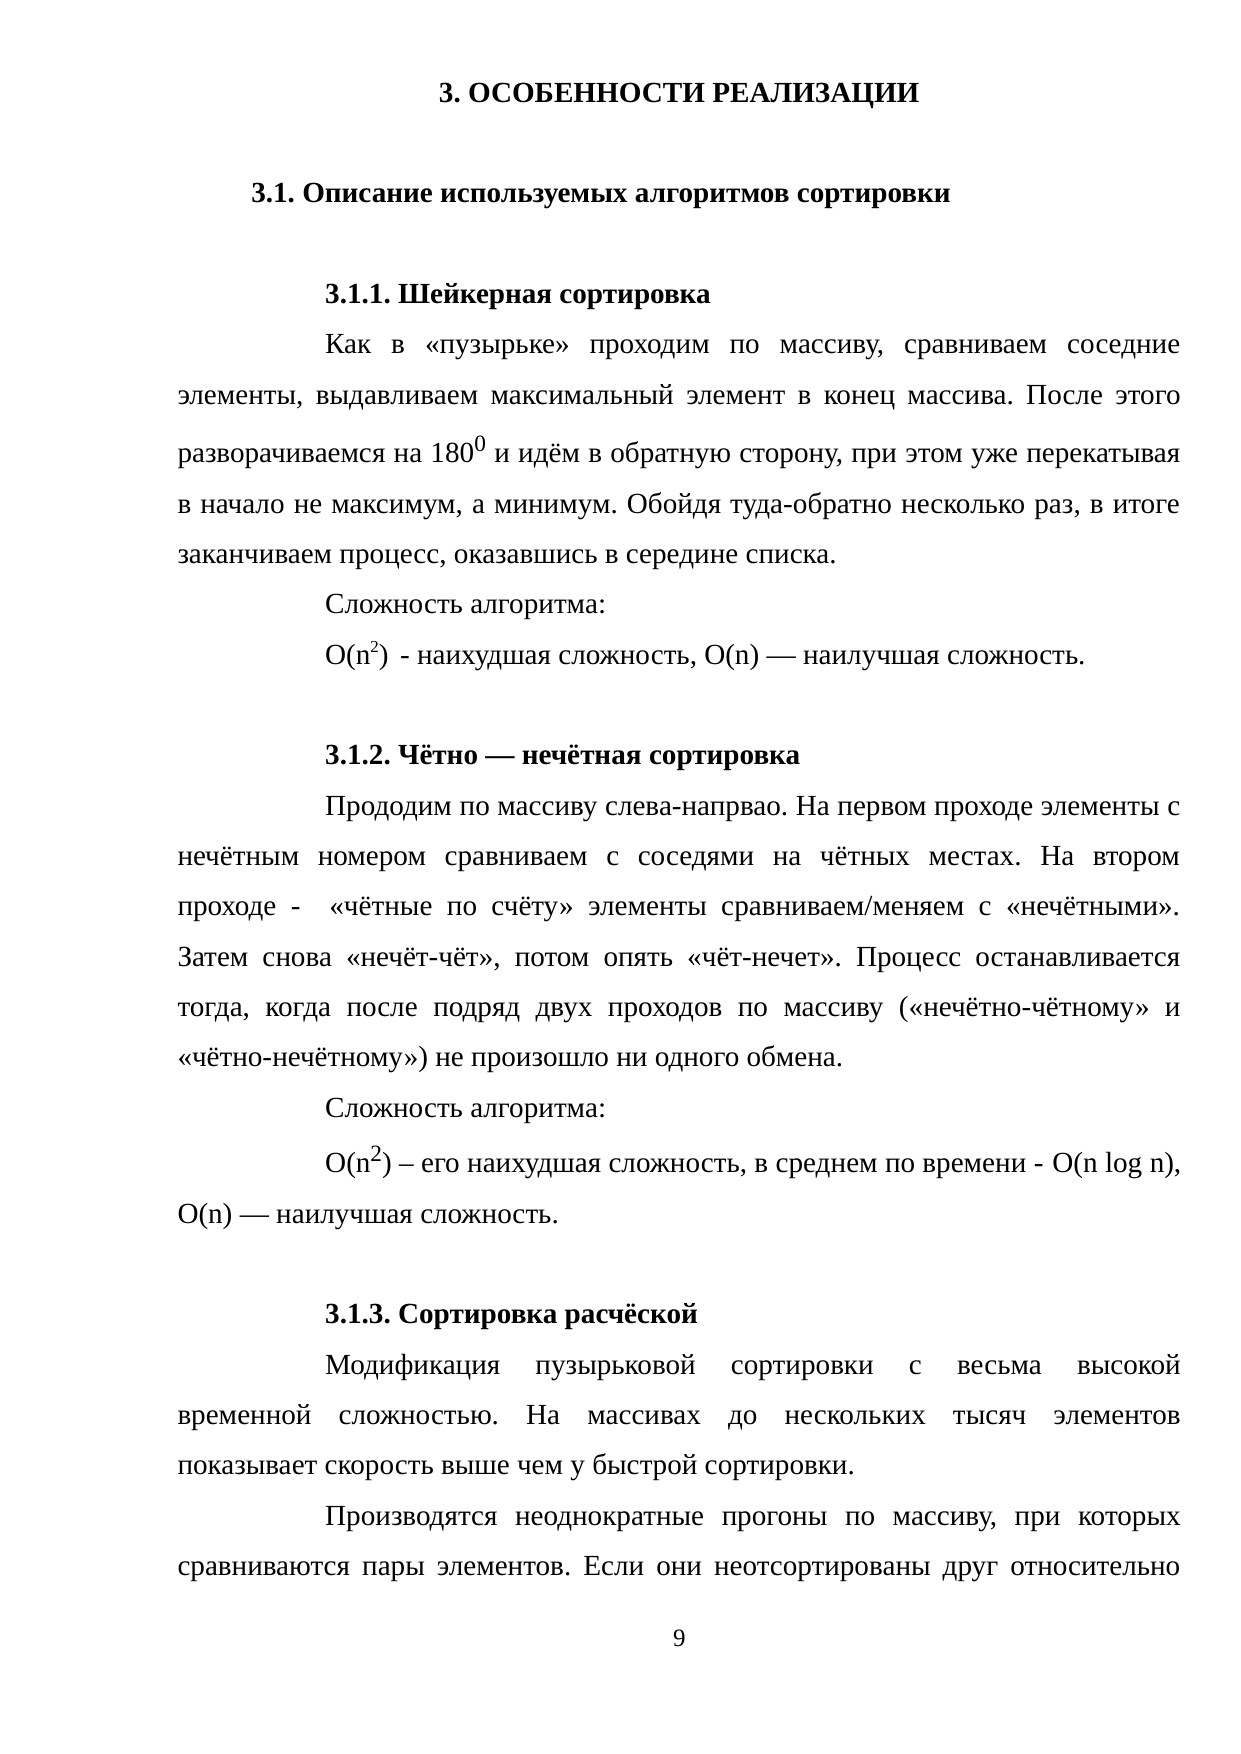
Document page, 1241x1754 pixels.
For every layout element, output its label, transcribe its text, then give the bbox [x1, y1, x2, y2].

text Прододим по массиву слева-напрвао. На первом проходе элементы с нечётным номером сравниваем с соседями на чётных местах. На втором проходе - «чётные по счёту» элементы сравниваем/меняем с «нечётными». Затем снова «нечёт-чёт», потом опять «чёт-нечет». Процесс останавливается тогда, когда после подряд двух проходов по массиву («нечётно-чётному» и «чётно-нечётному») не произошло ни одного обмена. [177, 788, 1181, 1073]
text Как в «пузырьке» проходим по массиву, сравниваем соседние элементы, выдавливаем максимальный элемент в конец массива. После этого разворачиваемся на 1800 и идём в обратную сторону, при этом уже перекатывая в начало не максимум, а минимум. Обойдя туда-обратно несколько раз, в итоге заканчиваем процесс, оказавшись в середине списка. [177, 327, 1181, 570]
text 3.1. Описание используемых алгоритмов сортировки [177, 176, 1181, 209]
text 3. Особенности реализации [177, 75, 1181, 108]
text O(n2) – его наихудшая сложность, в среднем по времени - O(n log n), O(n) — наилучшая сложность. [177, 1140, 1181, 1229]
text 3.1.2. Чётно — нечётная сортировка [177, 737, 1181, 771]
text Сложность алгоритма: [177, 587, 1181, 620]
text 3.1.3. Сортировка расчёской [177, 1297, 1181, 1330]
text Производятся неоднократные прогоны по массиву, при которых сравниваются пары элементов. Если они неотсортированы друг относительно [177, 1498, 1181, 1582]
text O(n2) - наихудшая сложность, О(n) — наилучшая сложность. [177, 637, 1181, 670]
text 3.1.1. Шейкерная сортировка [177, 276, 1181, 310]
text Сложность алгоритма: [177, 1090, 1181, 1123]
text Модификация пузырьковой сортировки с весьма высокой временной сложностью. На массивах до нескольких тысяч элементов показывает скорость выше чем у быстрой сортировки. [177, 1347, 1181, 1481]
